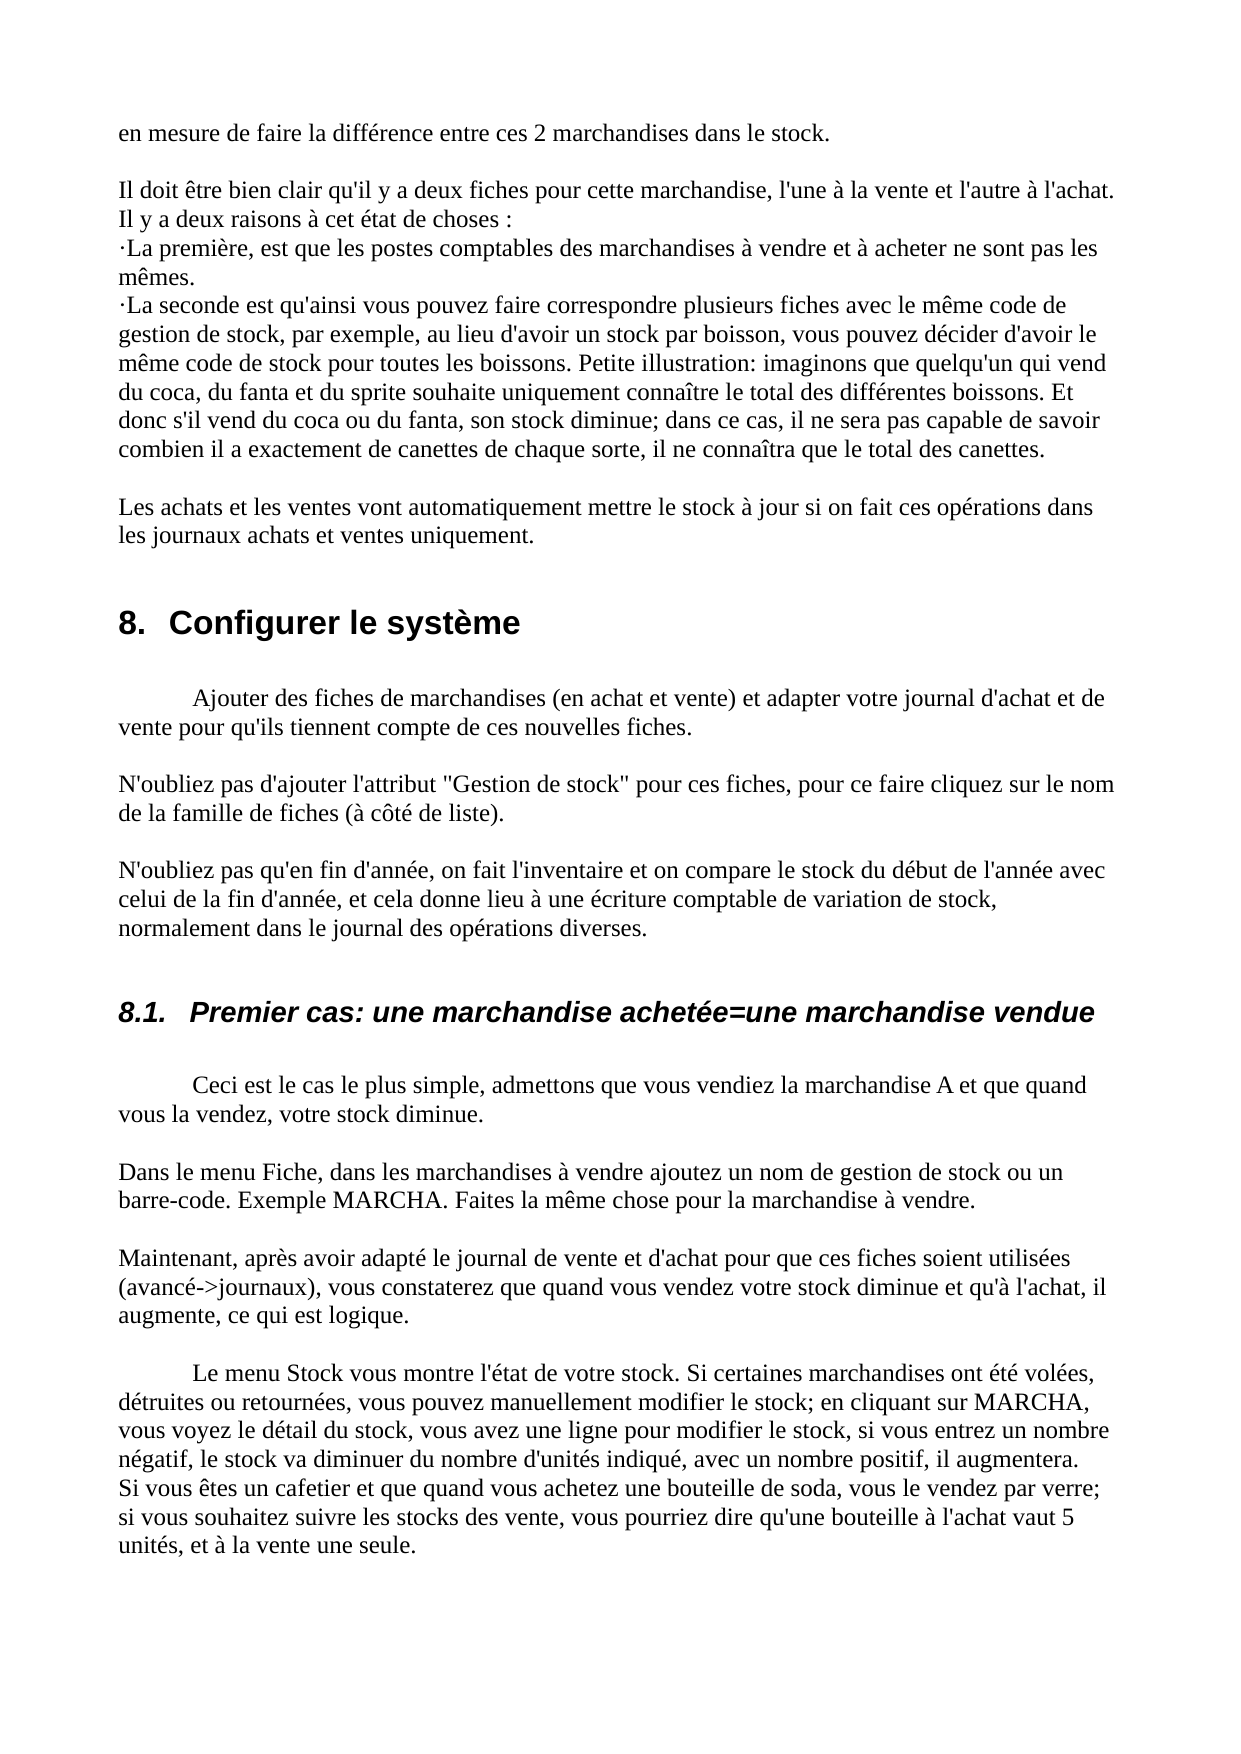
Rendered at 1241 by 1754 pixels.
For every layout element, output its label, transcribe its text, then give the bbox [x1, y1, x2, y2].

text si vous souhaitez suivre les stocks des vente, vous pourriez dire qu'une bouteille à l'achat vaut 5 unités, et à la vente une seule. [118, 1502, 1122, 1559]
text Si vous êtes un cafetier et que quand vous achetez une bouteille de soda, vous le vendez par verre; [118, 1473, 1122, 1502]
text N'oubliez pas d'ajouter l'attribut "Gestion de stock" pour ces fiches, pour ce faire cliquez sur le nom de la famille de fiches (à côté de liste). [118, 769, 1122, 827]
text Les achats et les ventes vont automatiquement mettre le stock à jour si on fait ces opérations dans les journaux achats et ventes uniquement. [118, 492, 1122, 549]
text Maintenant, après avoir adapté le journal de vente et d'achat pour que ces fiches soient utilisées (avancé->journaux), vous constaterez que quand vous vendez votre stock diminue et qu'à l'achat, il augmente, ce qui est logique. [118, 1243, 1122, 1329]
text Ajouter des fiches de marchandises (en achat et vente) et adapter votre journal d'achat et de vente pour qu'ils tiennent compte de ces nouvelles fiches. [118, 683, 1122, 741]
text ·La première, est que les postes comptables des marchandises à vendre et à acheter ne sont pas les mêmes. [118, 233, 1122, 291]
text Il doit être bien clair qu'il y a deux fiches pour cette marchandise, l'une à la vente et l'autre à l'achat. Il y a deux raisons à cet état de choses : [118, 176, 1122, 233]
subtitle Premier cas: une marchandise achetée=une marchandise vendue [118, 996, 1122, 1029]
text en mesure de faire la différence entre ces 2 marchandises dans le stock. [118, 118, 1122, 147]
text Le menu Stock vous montre l'état de votre stock. Si certaines marchandises ont été volées, détruites ou retournées, vous pouvez manuellement modifier le stock; en cliquant sur MARCHA, vous voyez le détail du stock, vous avez une ligne pour modifier le stock, si vous entrez un nombre négatif, le stock va diminuer du nombre d'unités indiqué, avec un nombre positif, il augmentera. [118, 1358, 1122, 1473]
text Ceci est le cas le plus simple, admettons que vous vendiez la marchandise A et que quand vous la vendez, votre stock diminue. [118, 1070, 1122, 1128]
text N'oubliez pas qu'en fin d'année, on fait l'inventaire et on compare le stock du début de l'année avec celui de la fin d'année, et cela donne lieu à une écriture comptable de variation de stock, normalement dans le journal des opérations diverses. [118, 856, 1122, 942]
subtitle Configurer le système [118, 603, 1122, 642]
text ·La seconde est qu'ainsi vous pouvez faire correspondre plusieurs fiches avec le même code de gestion de stock, par exemple, au lieu d'avoir un stock par boisson, vous pouvez décider d'avoir le même code de stock pour toutes les boissons. Petite illustration: imaginons que quelqu'un qui vend du coca, du fanta et du sprite souhaite uniquement connaître le total des différentes boissons. Et donc s'il vend du coca ou du fanta, son stock diminue; dans ce cas, il ne sera pas capable de savoir combien il a exactement de canettes de chaque sorte, il ne connaîtra que le total des canettes. [118, 291, 1122, 463]
text Dans le menu Fiche, dans les marchandises à vendre ajoutez un nom de gestion de stock ou un barre-code. Exemple MARCHA. Faites la même chose pour la marchandise à vendre. [118, 1157, 1122, 1214]
